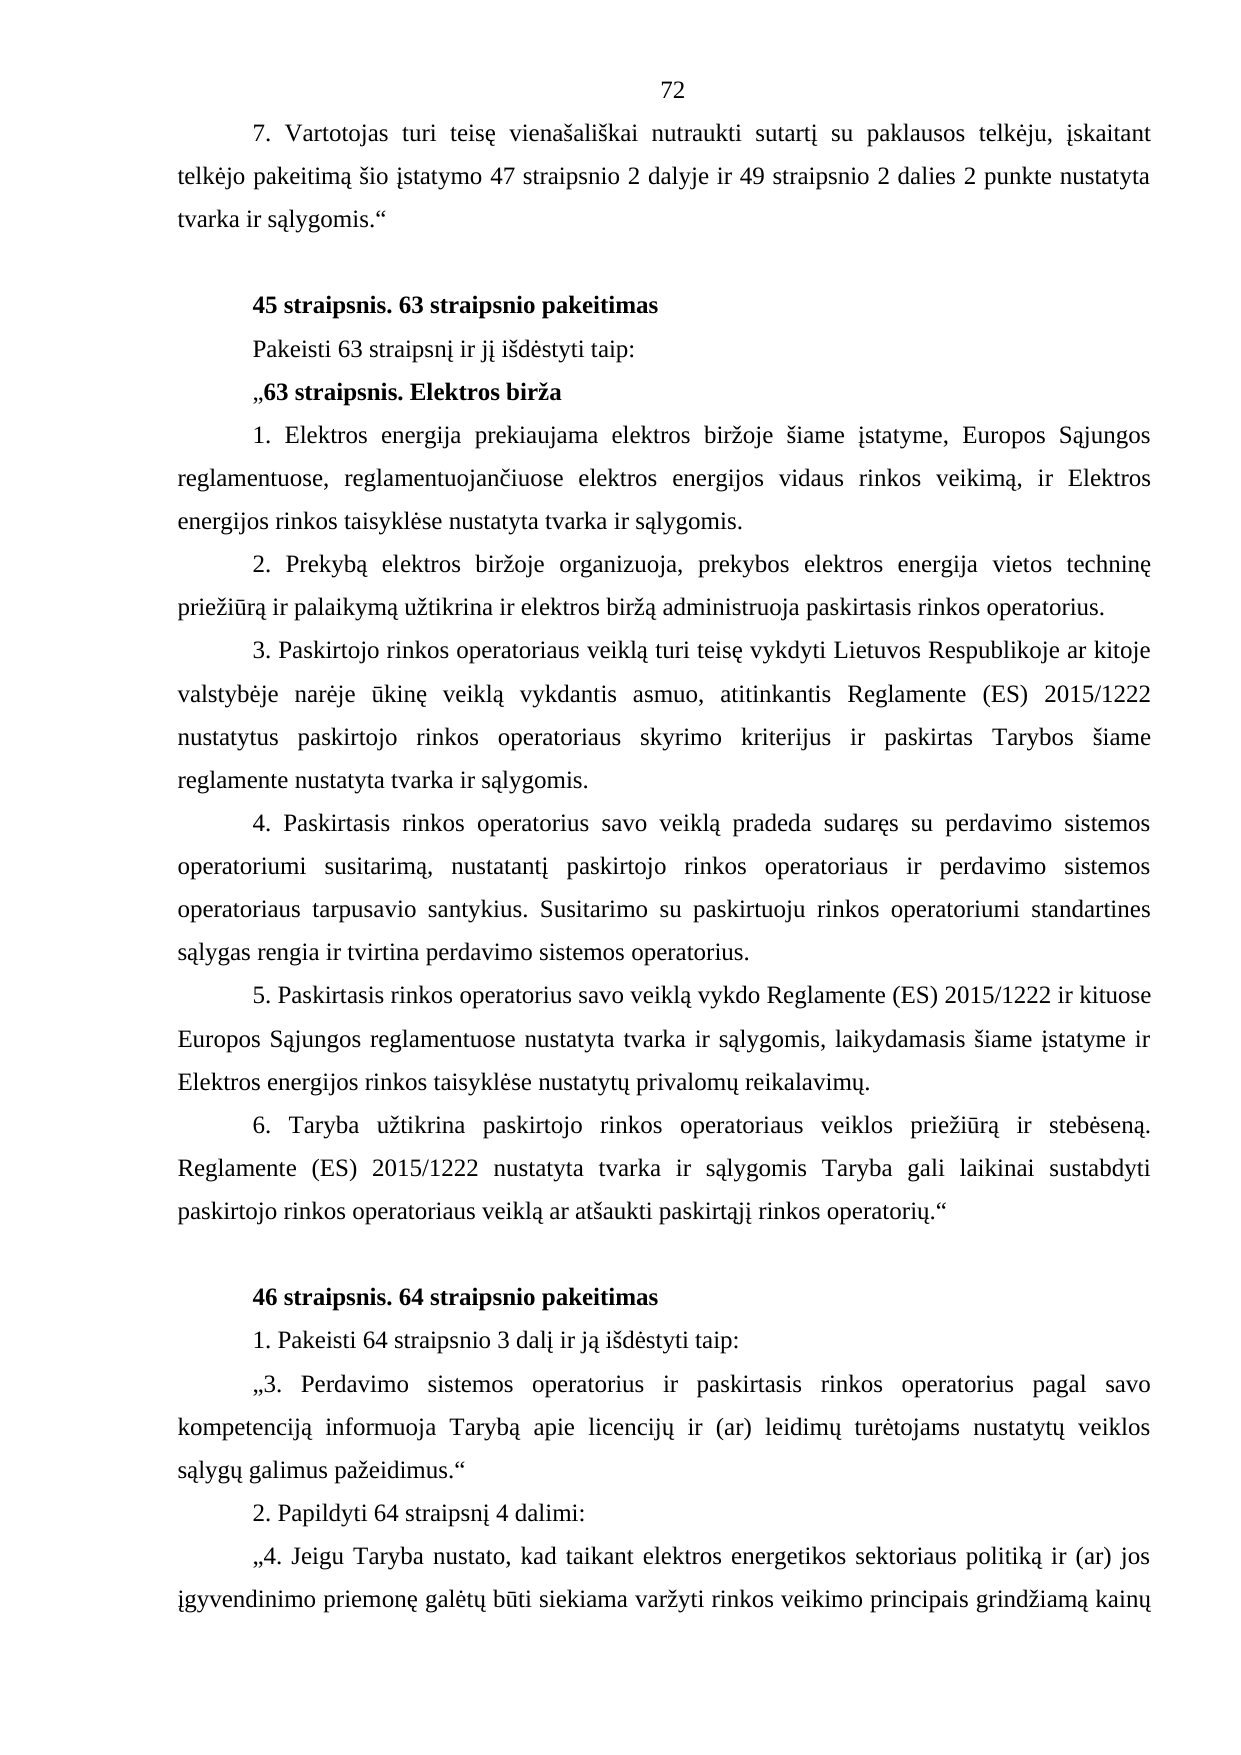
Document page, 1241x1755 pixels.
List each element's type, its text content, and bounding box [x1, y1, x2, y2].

text 7. Vartotojas turi teisę vienašališkai nutraukti sutartį su paklausos telkėju, įskaitant telkėjo pakeitimą šio įstatymo 47 straipsnio 2 dalyje ir 49 straipsnio 2 dalies 2 punkte nustatyta tvarka ir sąlygomis.“ [177, 118, 1152, 233]
text 1. Elektros energija prekiaujama elektros biržoje šiame įstatyme, Europos Sąjungos reglamentuose, reglamentuojančiuose elektros energijos vidaus rinkos veikimą, ir Elektros energijos rinkos taisyklėse nustatyta tvarka ir sąlygomis. [177, 420, 1152, 535]
text „4. Jeigu Taryba nustato, kad taikant elektros energetikos sektoriaus politiką ir (ar) jos įgyvendinimo priemonę galėtų būti siekiama varžyti rinkos veikimo principais grindžiamą kainų [177, 1541, 1152, 1613]
text 45 straipsnis. 63 straipsnio pakeitimas [177, 291, 1152, 319]
text „63 straipsnis. Elektros birža [177, 377, 1152, 406]
text Pakeisti 63 straipsnį ir jį išdėstyti taip: [177, 334, 1152, 362]
text 3. Paskirtojo rinkos operatoriaus veiklą turi teisę vykdyti Lietuvos Respublikoje ar kitoje valstybėje narėje ūkinę veiklą vykdantis asmuo, atitinkantis Reglamente (ES) 2015/1222 nustatytus paskirtojo rinkos operatoriaus skyrimo kriterijus ir paskirtas Tarybos šiame reglamente nustatyta tvarka ir sąlygomis. [177, 636, 1152, 794]
text 46 straipsnis. 64 straipsnio pakeitimas [177, 1282, 1152, 1311]
text 2. Prekybą elektros biržoje organizuoja, prekybos elektros energija vietos techninę priežiūrą ir palaikymą užtikrina ir elektros biržą administruoja paskirtasis rinkos operatorius. [177, 549, 1152, 621]
text 4. Paskirtasis rinkos operatorius savo veiklą pradeda sudaręs su perdavimo sistemos operatoriumi susitarimą, nustatantį paskirtojo rinkos operatoriaus ir perdavimo sistemos operatoriaus tarpusavio santykius. Susitarimo su paskirtuoju rinkos operatoriumi standartines sąlygas rengia ir tvirtina perdavimo sistemos operatorius. [177, 808, 1152, 966]
text 1. Pakeisti 64 straipsnio 3 dalį ir ją išdėstyti taip: [177, 1326, 1152, 1354]
text 6. Taryba užtikrina paskirtojo rinkos operatoriaus veiklos priežiūrą ir stebėseną. Reglamente (ES) 2015/1222 nustatyta tvarka ir sąlygomis Taryba gali laikinai sustabdyti paskirtojo rinkos operatoriaus veiklą ar atšaukti paskirtąjį rinkos operatorių.“ [177, 1110, 1152, 1225]
text „3. Perdavimo sistemos operatorius ir paskirtasis rinkos operatorius pagal savo kompetenciją informuoja Tarybą apie licencijų ir (ar) leidimų turėtojams nustatytų veiklos sąlygų galimus pažeidimus.“ [177, 1369, 1152, 1484]
text 5. Paskirtasis rinkos operatorius savo veiklą vykdo Reglamente (ES) 2015/1222 ir kituose Europos Sąjungos reglamentuose nustatyta tvarka ir sąlygomis, laikydamasis šiame įstatyme ir Elektros energijos rinkos taisyklėse nustatytų privalomų reikalavimų. [177, 981, 1152, 1096]
text 2. Papildyti 64 straipsnį 4 dalimi: [177, 1498, 1152, 1527]
